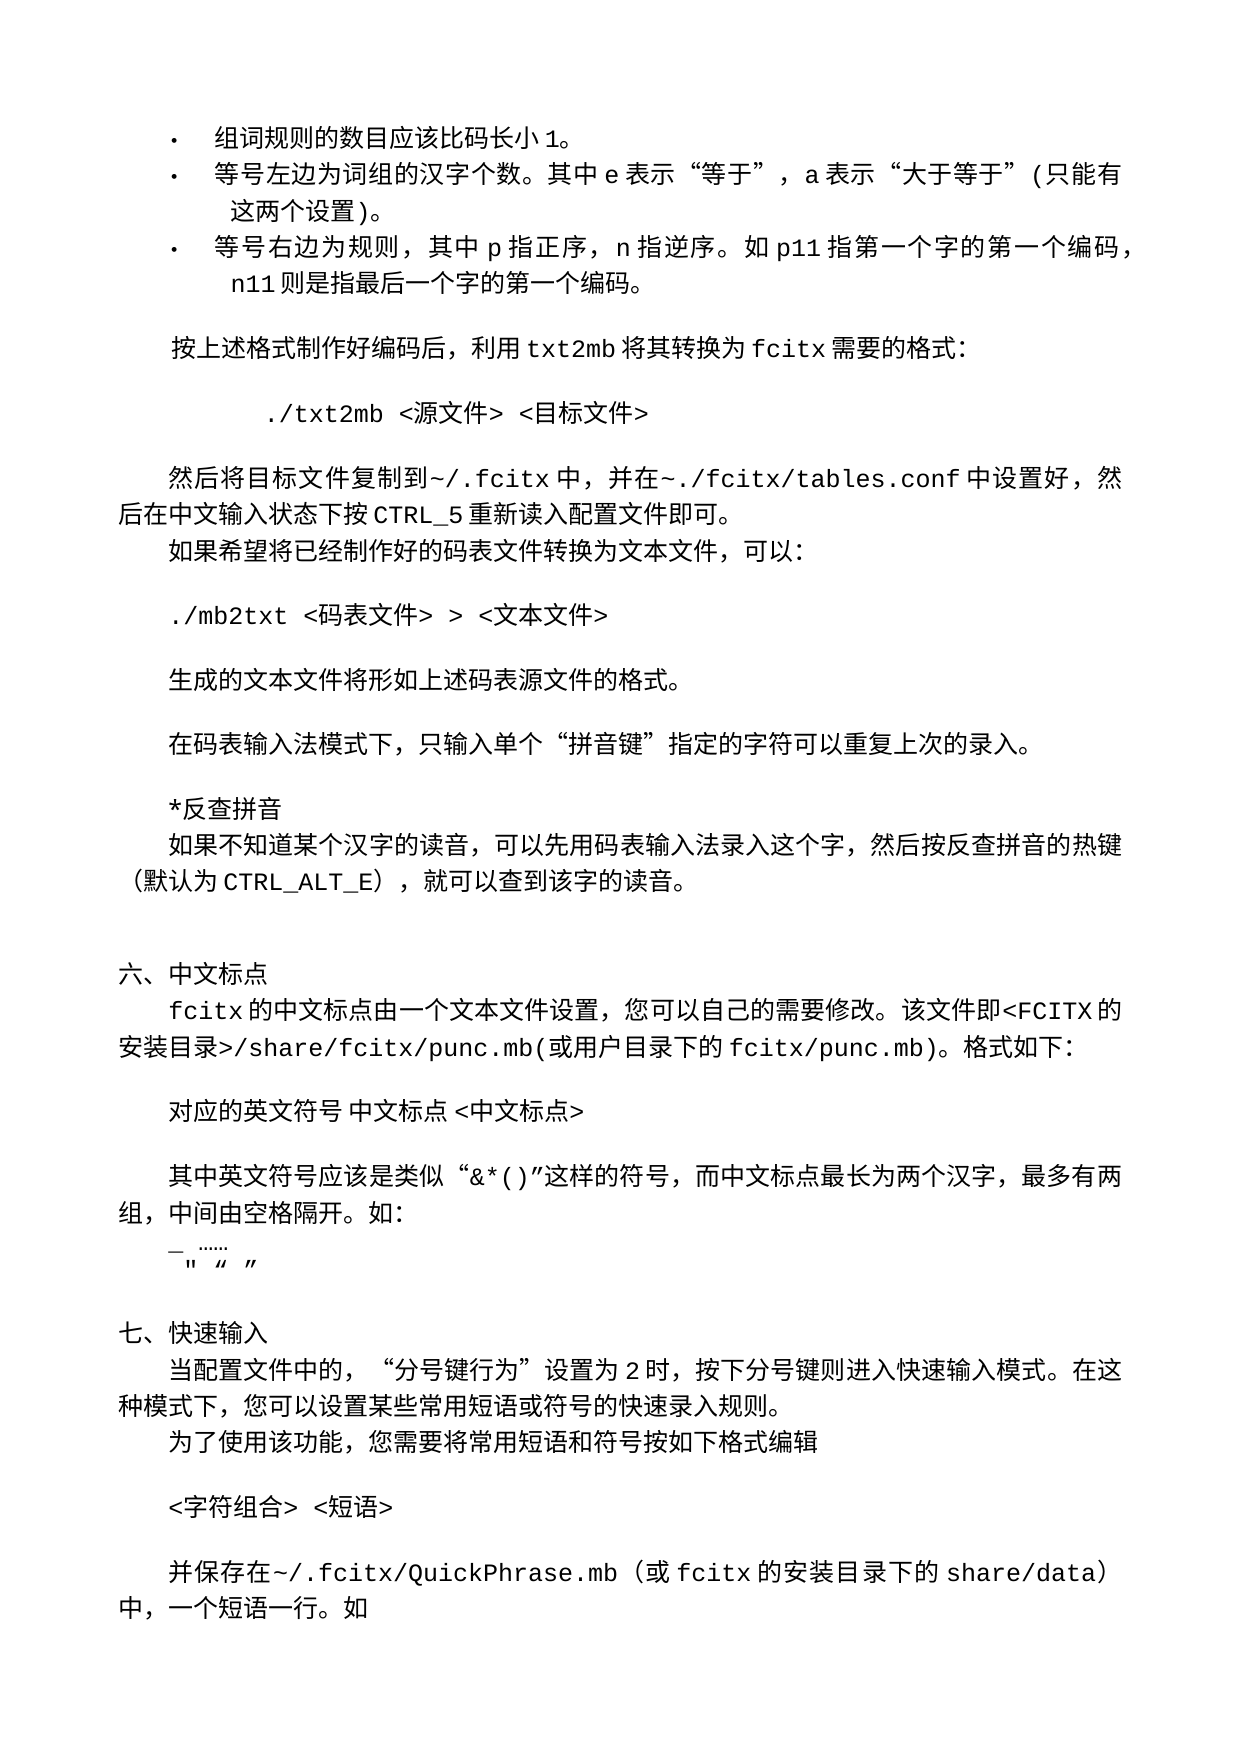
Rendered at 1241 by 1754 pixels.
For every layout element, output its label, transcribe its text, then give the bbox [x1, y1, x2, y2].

text _ …… [118, 1229, 1122, 1257]
text fcitx的中文标点由一个文本文件设置，您可以自己的需要修改。该文件即<FCITX的安装目录>/share/fcitx/punc.mb(或用户目录下的 fcitx/punc.mb)。格式如下： [118, 991, 1122, 1064]
text ./mb2txt <码表文件> > <文本文件> [118, 595, 1122, 632]
text 六、中文标点 [118, 954, 1122, 991]
text 如果希望将已经制作好的码表文件转换为文本文件，可以： [118, 531, 1122, 567]
text <字符组合> <短语> [118, 1487, 1122, 1524]
list 等号右边为规则，其中p指正序，n指逆序。如p11指第一个字的第一个编码，n11则是指最后一个字的第一个编码。 [171, 227, 1122, 300]
text 当配置文件中的，“分号键行为”设置为2时，按下分号键则进入快速输入模式。在这种模式下，您可以设置某些常用短语或符号的快速录入规则。 [118, 1350, 1122, 1423]
list 组词规则的数目应该比码长小1。 [171, 118, 1122, 154]
list 等号左边为词组的汉字个数。其中e表示“等于”，a表示“大于等于”(只能有这两个设置)。 [171, 154, 1122, 227]
text 生成的文本文件将形如上述码表源文件的格式。 [118, 660, 1122, 696]
text " “ ” [118, 1257, 1122, 1286]
text ./txt2mb <源文件> <目标文件> [118, 393, 1122, 430]
text 如果不知道某个汉字的读音，可以先用码表输入法录入这个字，然后按反查拼音的热键（默认为CTRL_ALT_E），就可以查到该字的读音。 [118, 825, 1122, 898]
text 七、快速输入 [118, 1314, 1122, 1350]
text 其中英文符号应该是类似“&*()”这样的符号，而中文标点最长为两个汉字，最多有两组，中间由空格隔开。如： [118, 1157, 1122, 1229]
text 并保存在~/.fcitx/QuickPhrase.mb（或fcitx的安装目录下的share/data）中，一个短语一行。如 [118, 1552, 1122, 1625]
text 在码表输入法模式下，只输入单个“拼音键”指定的字符可以重复上次的录入。 [118, 724, 1122, 761]
text *反查拼音 [118, 789, 1122, 825]
text 然后将目标文件复制到~/.fcitx中，并在~./fcitx/tables.conf中设置好，然后在中文输入状态下按CTRL_5重新读入配置文件即可。 [118, 458, 1122, 531]
text 按上述格式制作好编码后，利用txt2mb将其转换为fcitx需要的格式： [171, 329, 1122, 365]
text 为了使用该功能，您需要将常用短语和符号按如下格式编辑 [118, 1423, 1122, 1459]
text 对应的英文符号 中文标点 <中文标点> [118, 1092, 1122, 1128]
